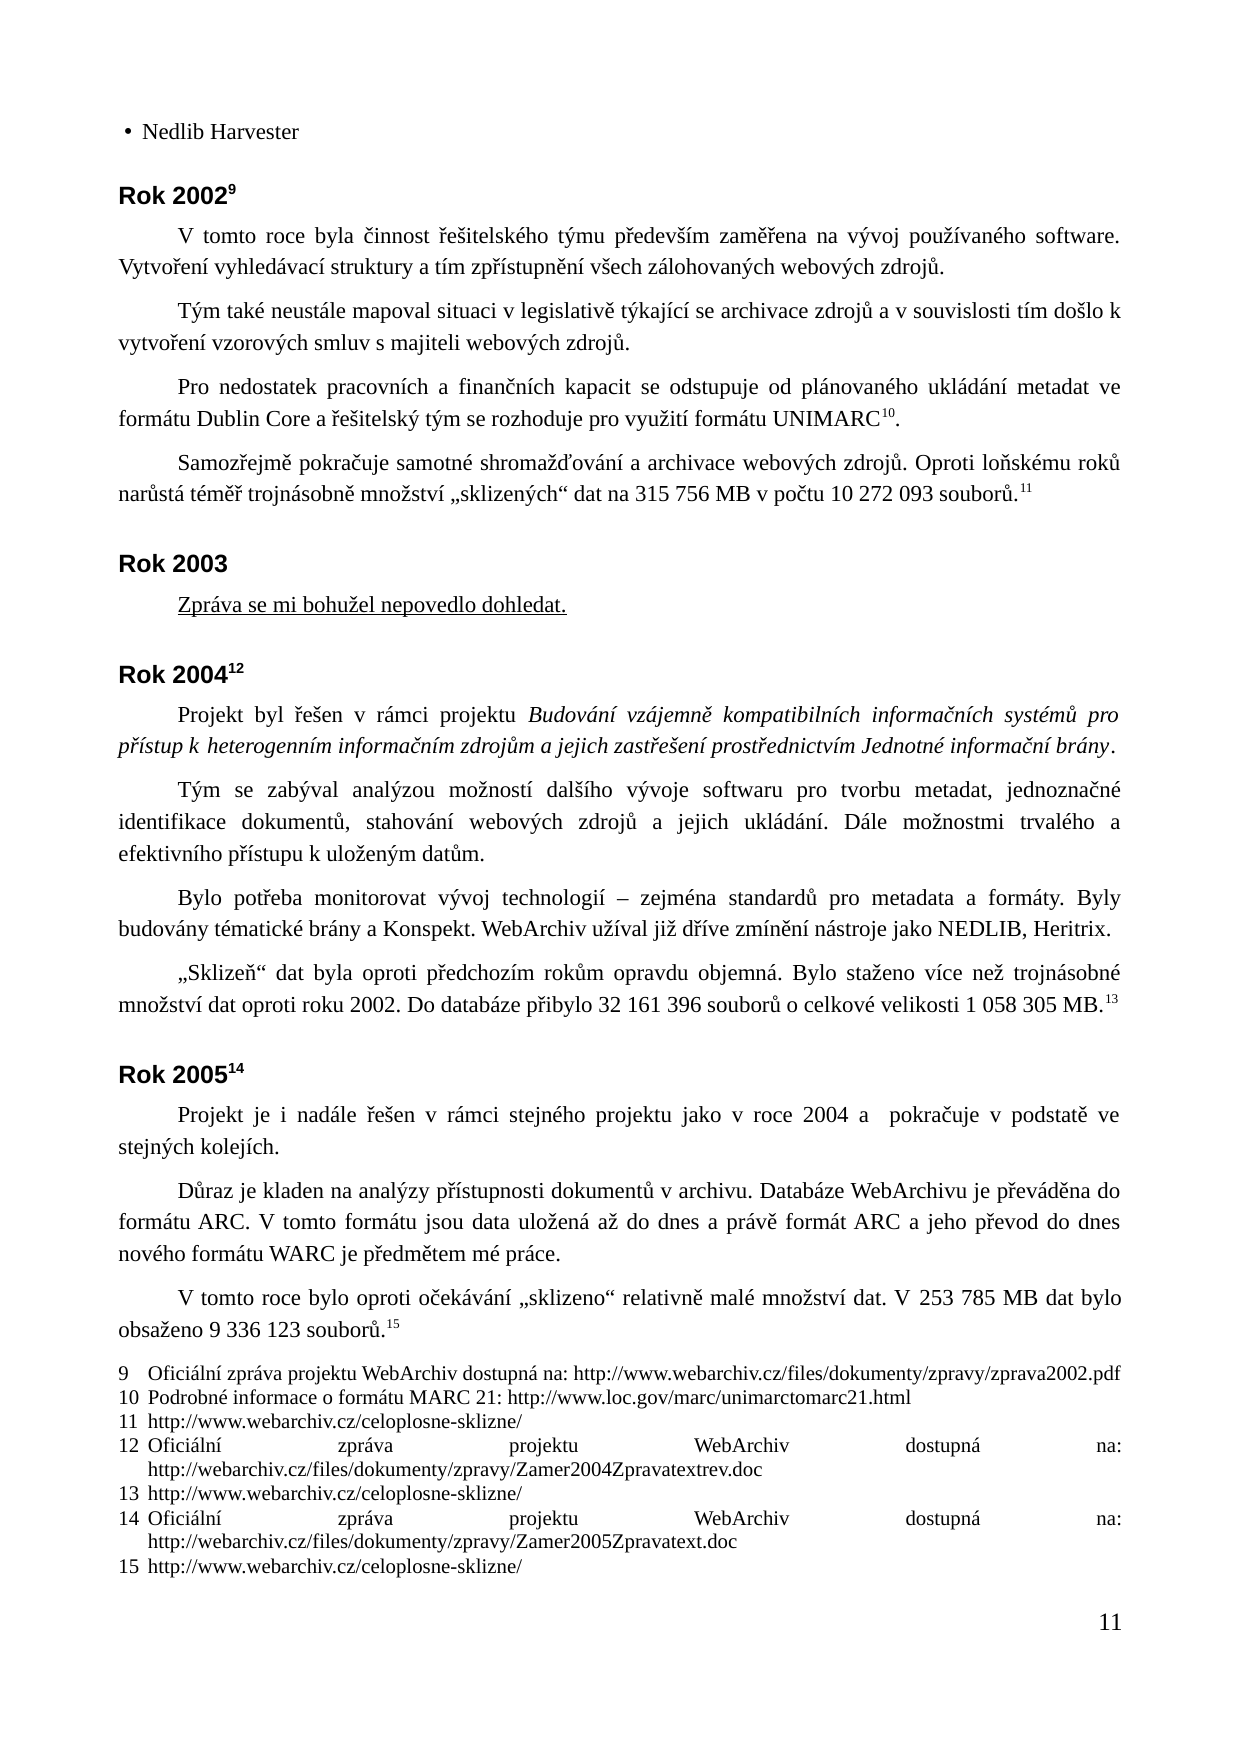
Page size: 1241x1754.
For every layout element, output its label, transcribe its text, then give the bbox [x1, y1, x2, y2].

text Oficiální zpráva projektu WebArchiv dostupná na: http://webarchiv.cz/files/dokumenty/zpravy/Zamer2004Zpravatextrev.doc [118, 1433, 1122, 1481]
text http://www.webarchiv.cz/celoplosne-sklizne/ [118, 1409, 1122, 1433]
subtitle Rok 2003 [118, 549, 1122, 578]
text Samozřejmě pokračuje samotné shromažďování a archivace webových zdrojů. Oproti loňskému roků narůstá téměř trojnásobně množství „sklizených“ dat na 315 756 MB v počtu 10 272 093 souborů. [118, 449, 1122, 507]
text Tým také neustále mapoval situaci v legislativě týkající se archivace zdrojů a v souvislosti tím došlo k vytvoření vzorových smluv s majiteli webových zdrojů. [118, 297, 1122, 355]
text http://www.webarchiv.cz/celoplosne-sklizne/ [118, 1481, 1122, 1505]
text Důraz je kladen na analýzy přístupnosti dokumentů v archivu. Databáze WebArchivu je převáděna do formátu ARC. V tomto formátu jsou data uložená až do dnes a právě formát ARC a jeho převod do dnes nového formátu WARC je předmětem mé práce. [118, 1177, 1122, 1266]
list Nedlib Harvester [124, 118, 1122, 144]
text Tým se zabýval analýzou možností dalšího vývoje softwaru pro tvorbu metadat, jednoznačné identifikace dokumentů, stahování webových zdrojů a jejich ukládání. Dále možnostmi trvalého a efektivního přístupu k uloženým datům. [118, 777, 1122, 866]
text Projekt byl řešen v rámci projektu Budování vzájemně kompatibilních informačních systémů pro přístup k heterogenním informačním zdrojům a jejich zastřešení prostřednictvím Jednotné informační brány. [118, 701, 1122, 759]
subtitle Rok 2004 [118, 660, 1122, 688]
text Oficiální zpráva projektu WebArchiv dostupná na: http://www.webarchiv.cz/files/dokumenty/zpravy/zprava2002.pdf [118, 1361, 1122, 1385]
text Projekt je i nadále řešen v rámci stejného projektu jako v roce 2004 a pokračuje v podstatě ve stejných kolejích. [118, 1101, 1122, 1159]
text V tomto roce byla činnost řešitelského týmu především zaměřena na vývoj používaného software. Vytvoření vyhledávací struktury a tím zpřístupnění všech zálohovaných webových zdrojů. [118, 222, 1122, 280]
text Podrobné informace o formátu MARC 21: http://www.loc.gov/marc/unimarctomarc21.html [118, 1385, 1122, 1409]
text Bylo potřeba monitorovat vývoj technologií – zejména standardů pro metadata a formáty. Byly budovány tématické brány a Konspekt. WebArchiv užíval již dříve zmínění nástroje jako NEDLIB, Heritrix. [118, 884, 1122, 942]
subtitle Rok 2005 [118, 1060, 1122, 1089]
text „Sklizeň“ dat byla oproti předchozím rokům opravdu objemná. Bylo staženo více než trojnásobné množství dat oproti roku 2002. Do databáze přibylo 32 161 396 souborů o celkové velikosti 1 058 305 MB. [118, 959, 1122, 1017]
text Zpráva se mi bohužel nepovedlo dohledat. [118, 591, 1122, 617]
text http://www.webarchiv.cz/celoplosne-sklizne/ [118, 1553, 1122, 1578]
text Pro nedostatek pracovních a finančních kapacit se odstupuje od plánovaného ukládání metadat ve formátu Dublin Core a řešitelský tým se rozhoduje pro využití formátu UNIMARC. [118, 373, 1122, 431]
text V tomto roce bylo oproti očekávání „sklizeno“ relativně malé množství dat. V 253 785 MB dat bylo obsaženo 9 336 123 souborů. [118, 1284, 1122, 1342]
text Oficiální zpráva projektu WebArchiv dostupná na: http://webarchiv.cz/files/dokumenty/zpravy/Zamer2005Zpravatext.doc [118, 1505, 1122, 1553]
subtitle Rok 2002 [118, 181, 1122, 209]
